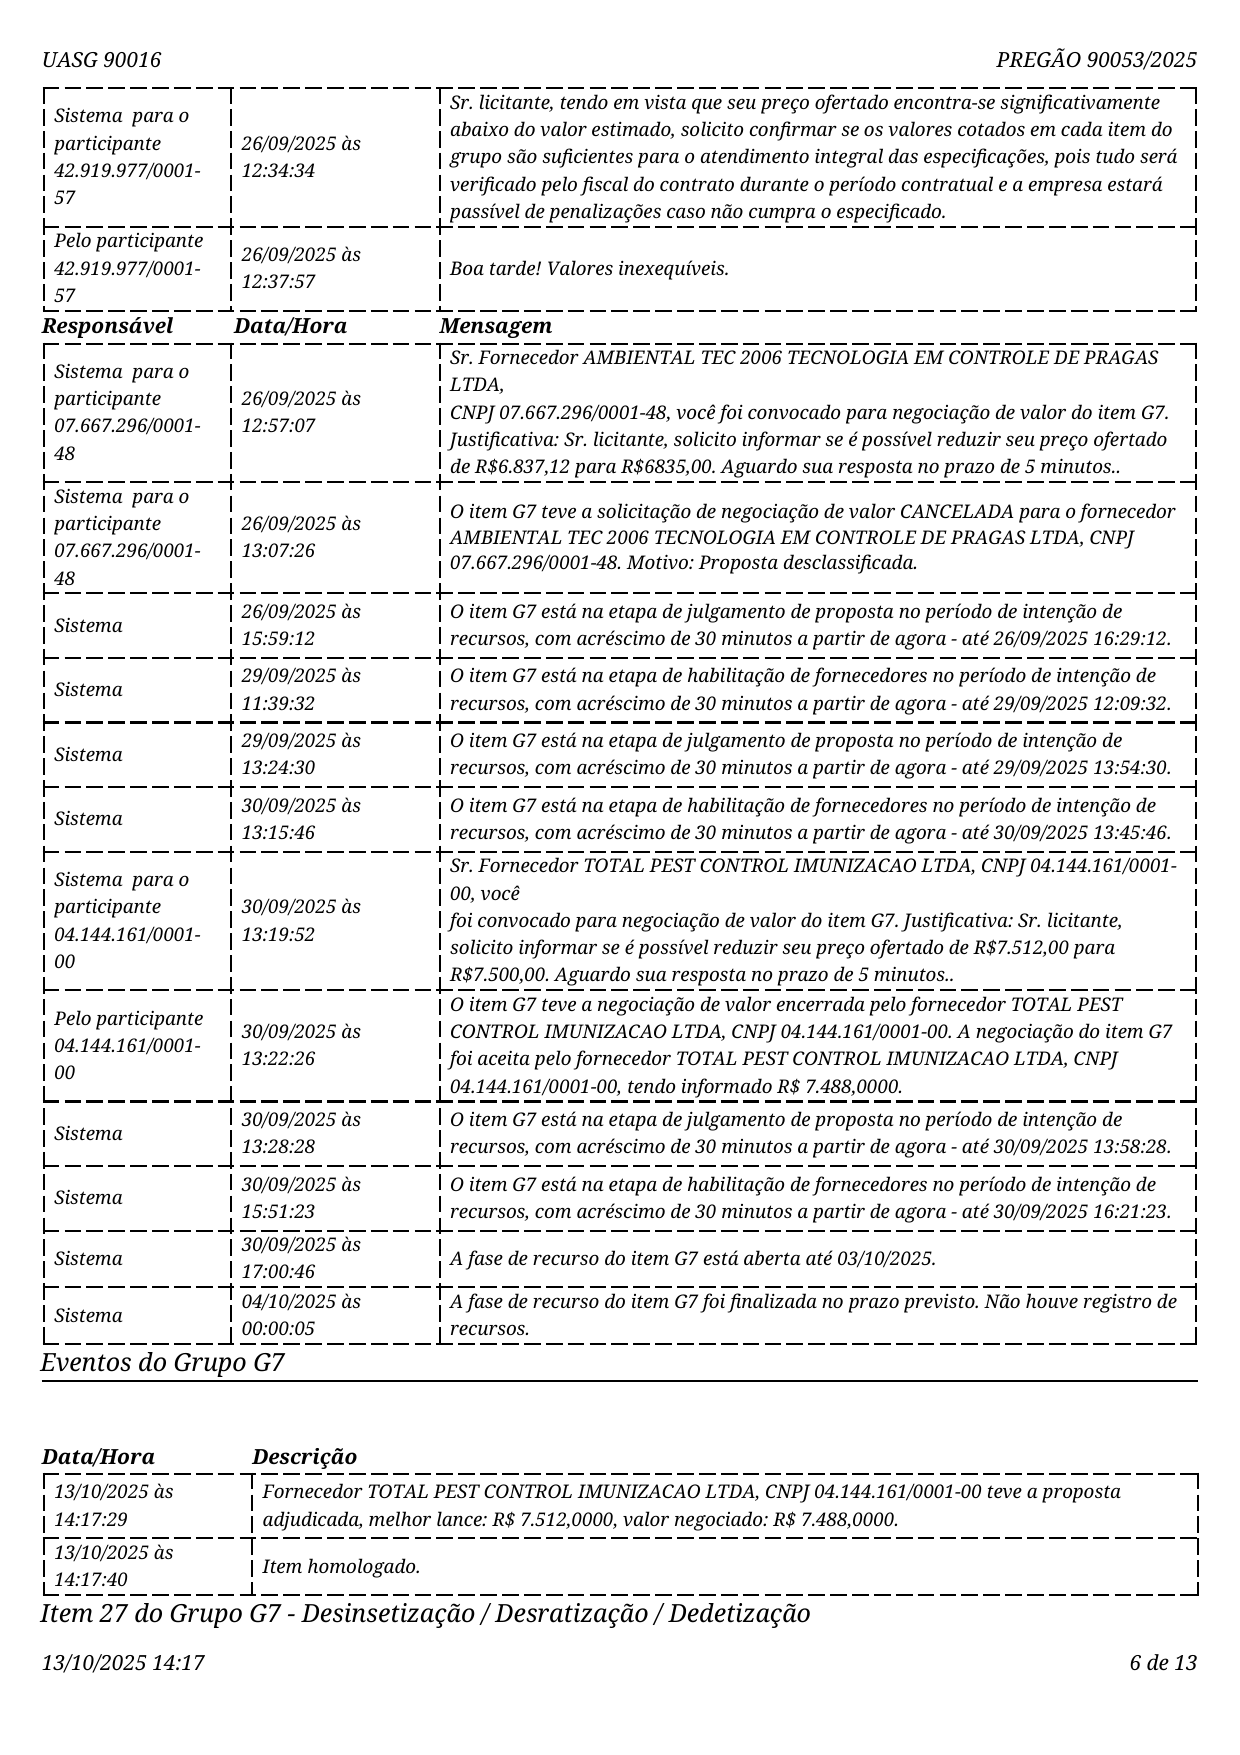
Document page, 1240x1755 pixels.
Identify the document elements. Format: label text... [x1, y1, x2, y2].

table_cell 26/09/2025 às 12:34:34 [231, 87, 439, 226]
table_cell O item G7 está na etapa de julgamento de proposta no período de intenção de recursos, com acréscimo de 30 minutos a partir de agora - até 30/09/2025 13:58:28. [440, 1100, 1196, 1165]
table_cell Sistema [44, 657, 231, 721]
table_cell 30/09/2025 às 13:19:52 [231, 851, 439, 989]
table_cell Sistema [44, 592, 231, 657]
table_cell 30/09/2025 às 15:51:23 [231, 1165, 439, 1229]
table_cell Sr. Fornecedor TOTAL PEST CONTROL IMUNIZACAO LTDA, CNPJ 04.144.161/0001-00, você foi convocado para negociação de valor do item G7. Justificativa: Sr. licitante, solicito informar se é possível reduzir seu preço ofertado de R$7.512,00 para R$7.500,00. Aguardo sua resposta no prazo de 5 minutos.. [440, 851, 1196, 989]
table_cell Sistema [44, 721, 231, 786]
text Data/Hora Descrição [42, 1442, 1200, 1470]
table_header 13/10/2025 às 14:17:29 [44, 1473, 252, 1537]
table_cell 26/09/2025 às 12:37:57 [231, 226, 439, 309]
table_cell A fase de recurso do item G7 foi finalizada no prazo previsto. Não houve registro de recursos. [440, 1286, 1196, 1343]
table_cell Sistema para o participante 04.144.161/0001-00 [44, 851, 231, 989]
table_cell 26/09/2025 às 13:07:26 [231, 481, 439, 592]
table_cell O item G7 está na etapa de habilitação de fornecedores no período de intenção de recursos, com acréscimo de 30 minutos a partir de agora - até 30/09/2025 16:21:23. [440, 1165, 1196, 1229]
table_header Sistema para o participante 07.667.296/0001-48 [44, 343, 231, 481]
table_header Fornecedor TOTAL PEST CONTROL IMUNIZACAO LTDA, CNPJ 04.144.161/0001-00 teve a proposta adjudicada, melhor lance: R$ 7.512,0000, valor negociado: R$ 7.488,0000. [252, 1473, 1198, 1537]
table_cell O item G7 está na etapa de julgamento de proposta no período de intenção de recursos, com acréscimo de 30 minutos a partir de agora - até 26/09/2025 16:29:12. [440, 592, 1196, 657]
table_cell Sr. licitante, tendo em vista que seu preço ofertado encontra-se significativamente abaixo do valor estimado, solicito confirmar se os valores cotados em cada item do grupo são suficientes para o atendimento integral das especificações, pois tudo será verificado pelo fiscal do contrato durante o período contratual e a empresa estará passível de penalizações caso não cumpra o especificado. [440, 87, 1196, 226]
table_cell 30/09/2025 às 17:00:46 [231, 1230, 439, 1286]
table_cell Sistema [44, 786, 231, 851]
table_cell Sistema [44, 1165, 231, 1229]
table_cell 29/09/2025 às 11:39:32 [231, 657, 439, 721]
table_cell O item G7 está na etapa de habilitação de fornecedores no período de intenção de recursos, com acréscimo de 30 minutos a partir de agora - até 30/09/2025 13:45:46. [440, 786, 1196, 851]
table_cell Sistema [44, 1230, 231, 1286]
table_cell Sistema [44, 1286, 231, 1343]
table_cell Sistema [44, 1100, 231, 1165]
text Eventos do Grupo G7 [40, 1345, 1200, 1379]
table_cell O item G7 está na etapa de julgamento de proposta no período de intenção de recursos, com acréscimo de 30 minutos a partir de agora - até 29/09/2025 13:54:30. [440, 721, 1196, 786]
table_cell 30/09/2025 às 13:22:26 [231, 989, 439, 1100]
table_cell Pelo participante 42.919.977/0001-57 [44, 226, 231, 309]
table_cell O item G7 teve a negociação de valor encerrada pelo fornecedor TOTAL PEST CONTROL IMUNIZACAO LTDA, CNPJ 04.144.161/0001-00. A negociação do item G7 foi aceita pelo fornecedor TOTAL PEST CONTROL IMUNIZACAO LTDA, CNPJ 04.144.161/0001-00, tendo informado R$ 7.488,0000. [440, 989, 1196, 1100]
table_cell O item G7 teve a solicitação de negociação de valor CANCELADA para o fornecedor AMBIENTAL TEC 2006 TECNOLOGIA EM CONTROLE DE PRAGAS LTDA, CNPJ 07.667.296/0001-48. Motivo: Proposta desclassificada. [440, 481, 1196, 592]
table_cell Boa tarde! Valores inexequíveis. [440, 226, 1196, 309]
table_cell Pelo participante 04.144.161/0001-00 [44, 989, 231, 1100]
table_cell O item G7 está na etapa de habilitação de fornecedores no período de intenção de recursos, com acréscimo de 30 minutos a partir de agora - até 29/09/2025 12:09:32. [440, 657, 1196, 721]
table_cell 30/09/2025 às 13:15:46 [231, 786, 439, 851]
table_cell Sistema para o participante 42.919.977/0001-57 [44, 87, 231, 226]
table_cell 30/09/2025 às 13:28:28 [231, 1100, 439, 1165]
table_header 26/09/2025 às 12:57:07 [231, 343, 439, 481]
table_cell 26/09/2025 às 15:59:12 [231, 592, 439, 657]
table_cell Item homologado. [252, 1537, 1198, 1594]
table_header Sr. Fornecedor AMBIENTAL TEC 2006 TECNOLOGIA EM CONTROLE DE PRAGAS LTDA, CNPJ 07.667.296/0001-48, você foi convocado para negociação de valor do item G7. Justificativa: Sr. licitante, solicito informar se é possível reduzir seu preço ofertado de R$6.837,12 para R$6835,00. Aguardo sua resposta no prazo de 5 minutos.. [440, 343, 1196, 481]
text Item 27 do Grupo G7 - Desinsetização / Desratização / Dedetização [40, 1596, 1200, 1630]
table_cell Sistema para o participante 07.667.296/0001-48 [44, 481, 231, 592]
table_cell A fase de recurso do item G7 está aberta até 03/10/2025. [440, 1230, 1196, 1286]
text Responsável Data/Hora Mensagem [42, 312, 1200, 340]
table_cell 13/10/2025 às 14:17:40 [44, 1537, 252, 1594]
table_cell 04/10/2025 às 00:00:05 [231, 1286, 439, 1343]
table_cell 29/09/2025 às 13:24:30 [231, 721, 439, 786]
